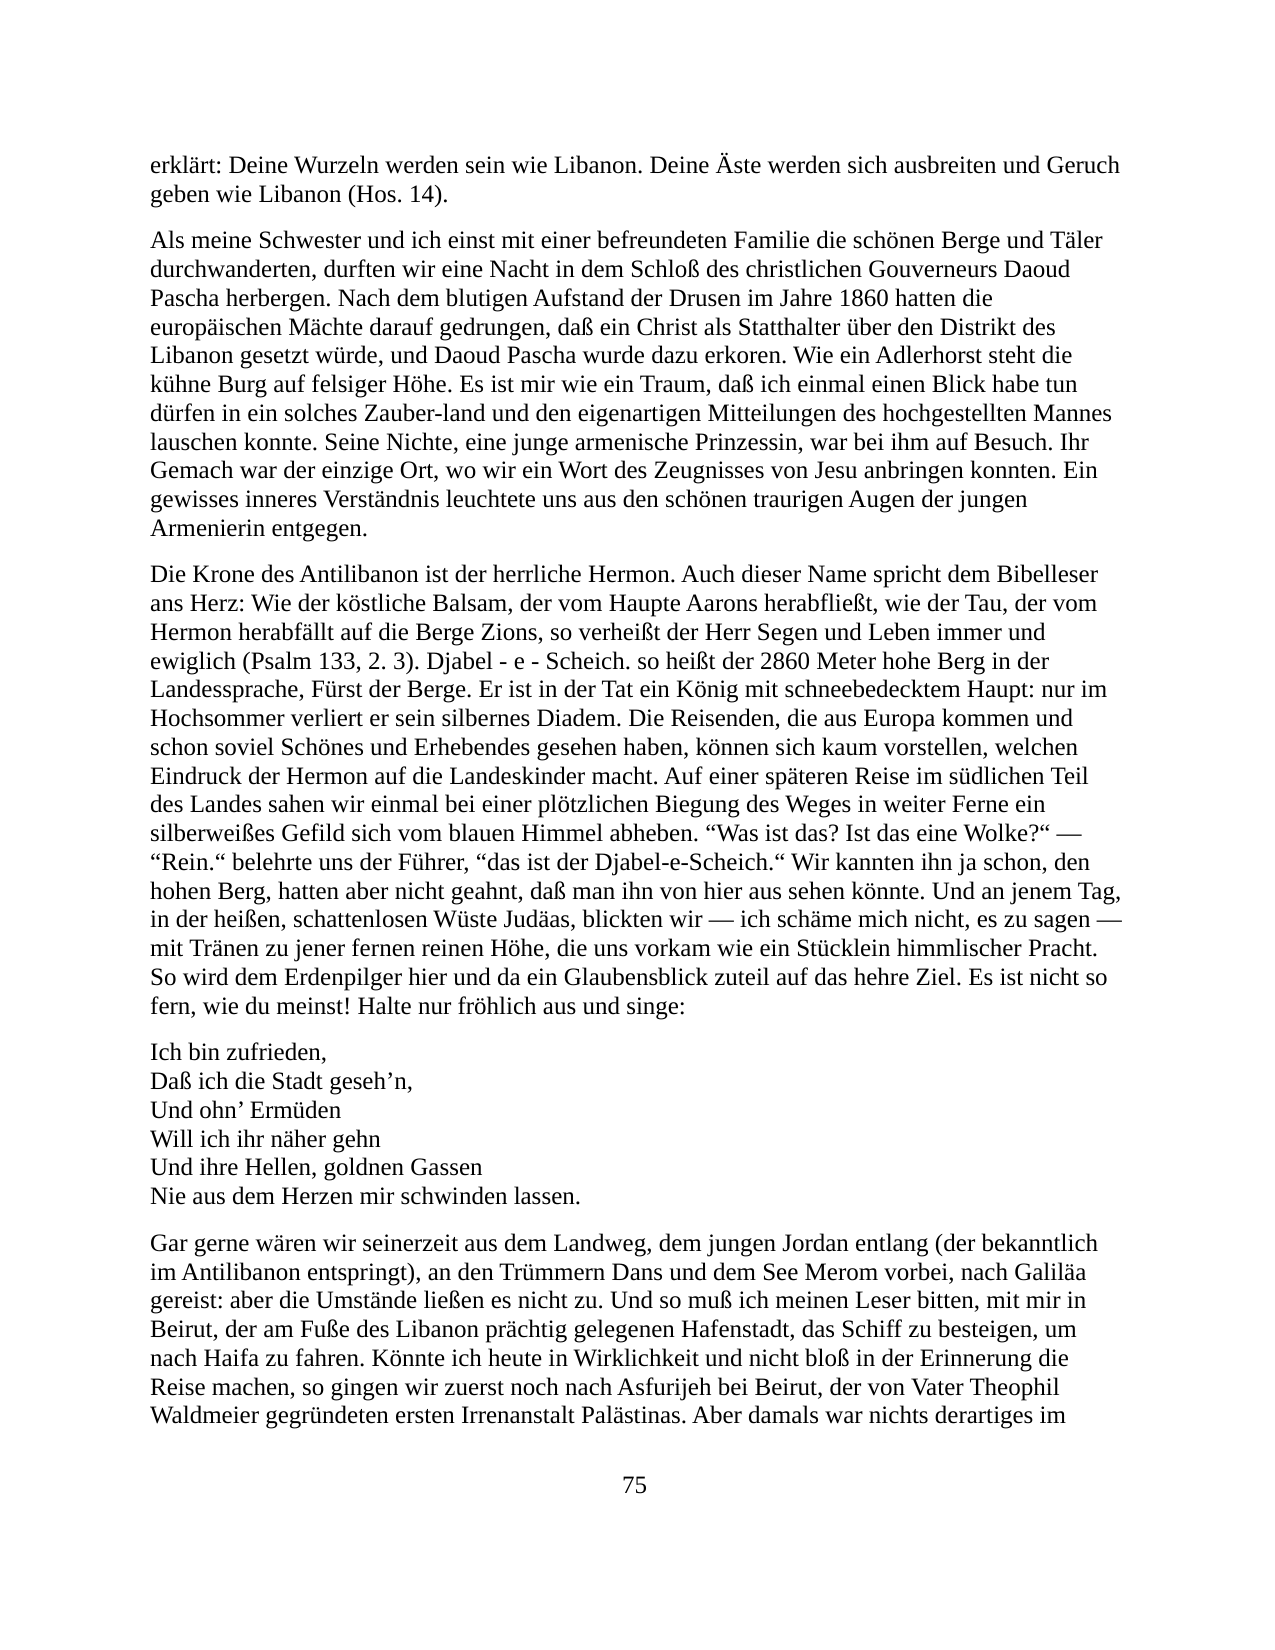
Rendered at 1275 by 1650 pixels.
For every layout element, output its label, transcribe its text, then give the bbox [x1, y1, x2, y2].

text Ich bin zufrieden, Daß ich die Stadt geseh’n, Und ohn’ Ermüden Will ich ihr näher gehn Und ihre Hellen, goldnen Gassen Nie aus dem Herzen mir schwinden lassen. [150, 1037, 1125, 1210]
text erklärt: Deine Wurzeln werden sein wie Libanon. Deine Äste werden sich ausbreiten und Geruch geben wie Libanon (Hos. 14). [150, 150, 1125, 207]
text Die Krone des Antilibanon ist der herrliche Hermon. Auch dieser Name spricht dem Bibelleser ans Herz: Wie der köstliche Balsam, der vom Haupte Aarons herabfließt, wie der Tau, der vom Hermon herabfällt auf die Berge Zions, so verheißt der Herr Segen und Leben immer und ewiglich (Psalm 133, 2. 3). Djabel - e - Scheich. so heißt der 2860 Meter hohe Berg in der Landessprache, Fürst der Berge. Er ist in der Tat ein König mit schneebedecktem Haupt: nur im Hochsommer verliert er sein silbernes Diadem. Die Reisenden, die aus Europa kommen und schon soviel Schönes und Erhebendes gesehen haben, können sich kaum vorstellen, welchen Eindruck der Hermon auf die Landeskinder macht. Auf einer späteren Reise im südlichen Teil des Landes sahen wir einmal bei einer plötzlichen Biegung des Weges in weiter Ferne ein silberweißes Gefild sich vom blauen Himmel abheben. “Was ist das? Ist das eine Wolke?“ — “Rein.“ belehrte uns der Führer, “das ist der Djabel-e-Scheich.“ Wir kannten ihn ja schon, den hohen Berg, hatten aber nicht geahnt, daß man ihn von hier aus sehen könnte. Und an jenem Tag, in der heißen, schattenlosen Wüste Judäas, blickten wir — ich schäme mich nicht, es zu sagen — mit Tränen zu jener fernen reinen Höhe, die uns vorkam wie ein Stücklein himmlischer Pracht. So wird dem Erdenpilger hier und da ein Glaubensblick zuteil auf das hehre Ziel. Es ist nicht so fern, wie du meinst! Halte nur fröhlich aus und singe: [150, 559, 1125, 1019]
text Gar gerne wären wir seinerzeit aus dem Landweg, dem jungen Jordan entlang (der bekanntlich im Antilibanon entspringt), an den Trümmern Dans und dem See Merom vorbei, nach Galiläa gereist: aber die Umstände ließen es nicht zu. Und so muß ich meinen Leser bitten, mit mir in Beirut, der am Fuße des Libanon prächtig gelegenen Hafenstadt, das Schiff zu besteigen, um nach Haifa zu fahren. Könnte ich heute in Wirklichkeit und nicht bloß in der Erinnerung die Reise machen, so gingen wir zuerst noch nach Asfurijeh bei Beirut, der von Vater Theophil Waldmeier gegründeten ersten Irrenanstalt Palästinas. Aber damals war nichts derartiges im [150, 1228, 1125, 1429]
text Als meine Schwester und ich einst mit einer befreundeten Familie die schönen Berge und Täler durchwanderten, durften wir eine Nacht in dem Schloß des christlichen Gouverneurs Daoud Pascha herbergen. Nach dem blutigen Aufstand der Drusen im Jahre 1860 hatten die europäischen Mächte darauf gedrungen, daß ein Christ als Statthalter über den Distrikt des Libanon gesetzt würde, und Daoud Pascha wurde dazu erkoren. Wie ein Adlerhorst steht die kühne Burg auf felsiger Höhe. Es ist mir wie ein Traum, daß ich einmal einen Blick habe tun dürfen in ein solches Zauber-land und den eigenartigen Mitteilungen des hochgestellten Mannes lauschen konnte. Seine Nichte, eine junge armenische Prinzessin, war bei ihm auf Besuch. Ihr Gemach war der einzige Ort, wo wir ein Wort des Zeugnisses von Jesu anbringen konnten. Ein gewisses inneres Verständnis leuchtete uns aus den schönen traurigen Augen der jungen Armenierin entgegen. [150, 225, 1125, 542]
